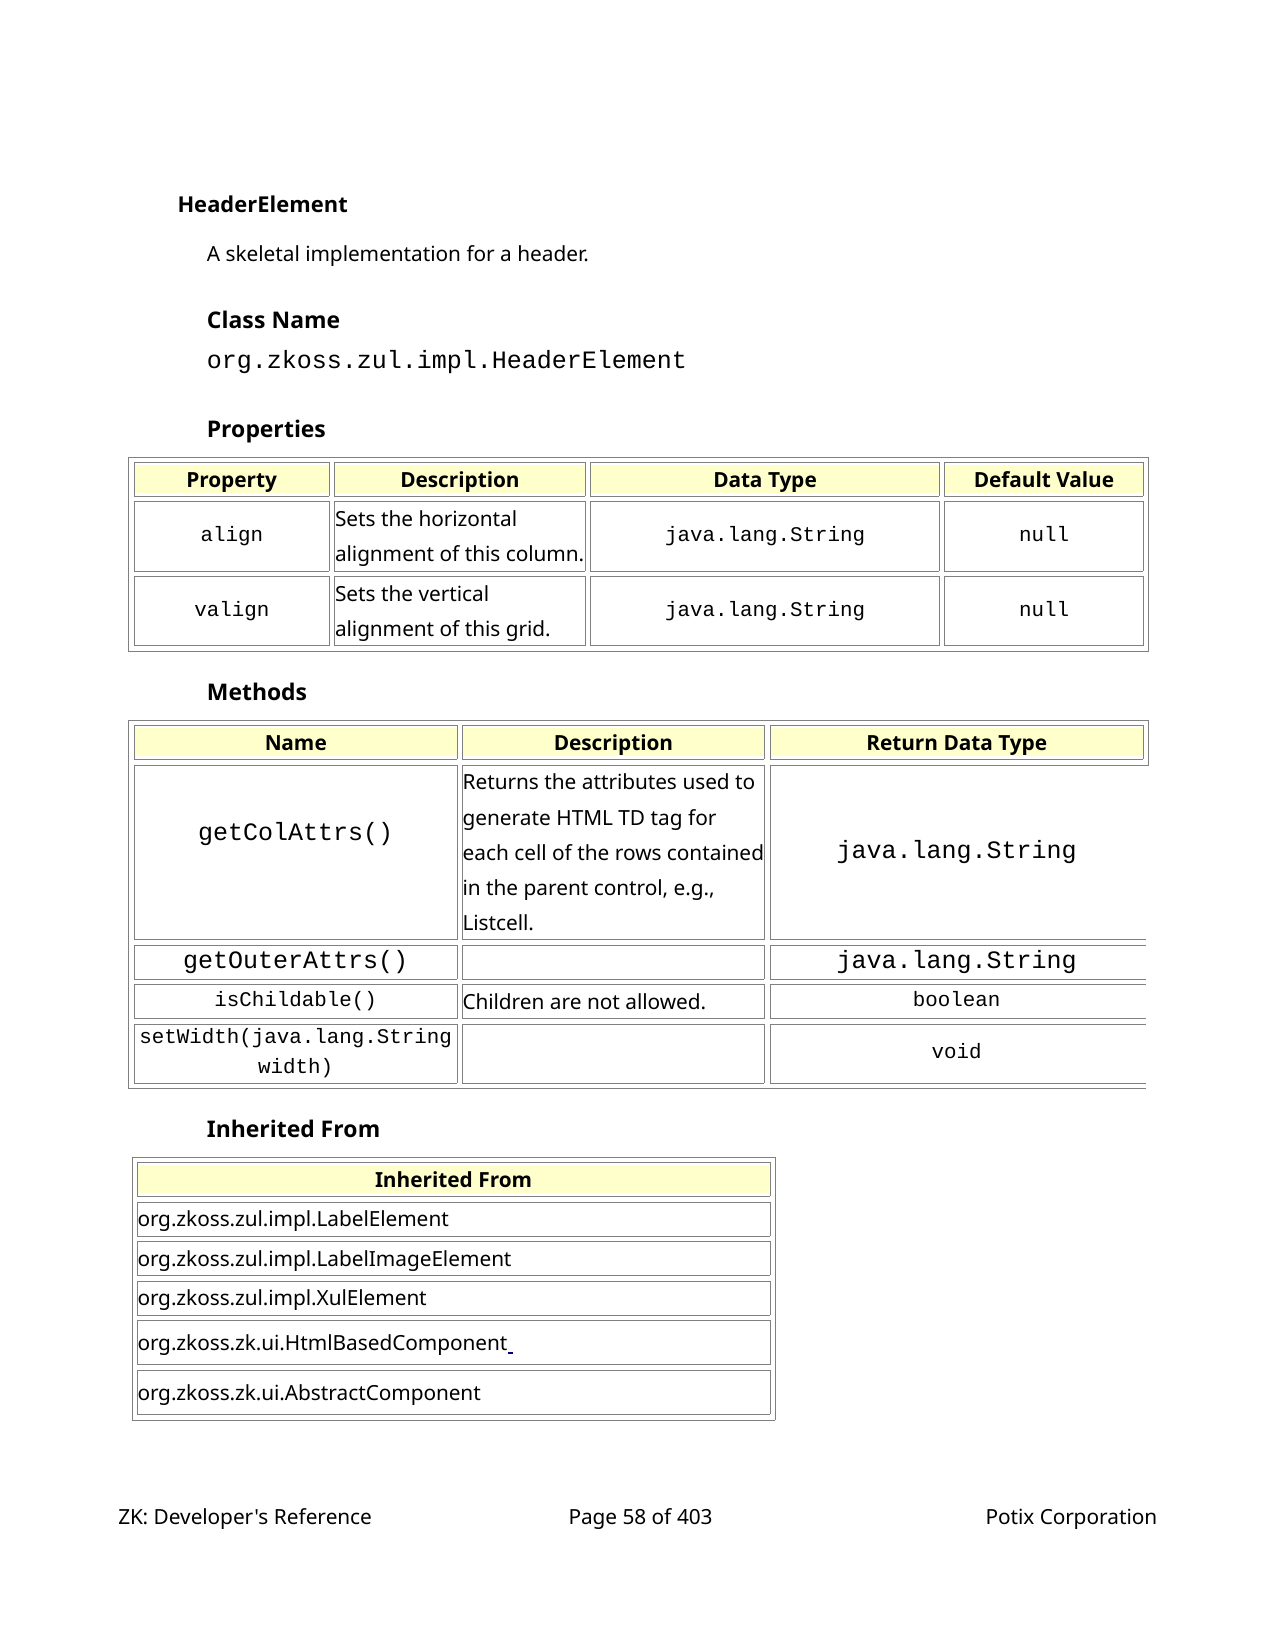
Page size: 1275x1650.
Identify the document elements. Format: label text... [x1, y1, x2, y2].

table_header Name [131, 721, 459, 759]
table_cell [460, 1018, 767, 1082]
table_header Default Value [942, 458, 1146, 496]
table_cell null [942, 496, 1146, 571]
table_cell getColAttrs() [131, 759, 459, 939]
subtitle Methods [207, 676, 1157, 707]
table_cell org.zkoss.zul.impl.LabelImageElement [134, 1236, 772, 1275]
table_cell org.zkoss.zk.ui.HtmlBasedComponent [134, 1315, 772, 1364]
table_header Property [131, 458, 332, 496]
table_cell java.lang.String [767, 759, 1146, 939]
table_cell [463, 946, 764, 979]
table_cell align [131, 496, 332, 571]
table_header Data Type [588, 458, 942, 496]
table_cell Children are not allowed. [460, 979, 767, 1018]
table_header Inherited From [134, 1158, 772, 1196]
table_cell java.lang.String [588, 571, 942, 645]
table_cell void [767, 1018, 1146, 1082]
table_header Description [332, 458, 588, 496]
table_cell org.zkoss.zul.impl.XulElement [134, 1275, 772, 1314]
table_cell org.zkoss.zul.impl.LabelElement [134, 1196, 772, 1236]
subtitle Class Name [207, 304, 1157, 336]
table_cell java.lang.String [767, 939, 1146, 979]
table_header Return Data Type [767, 721, 1146, 759]
table_cell [460, 939, 767, 979]
table_cell getOuterAttrs() [131, 939, 459, 979]
table_cell setWidth(java.lang.String width) [131, 1018, 459, 1082]
table_cell isChildable() [131, 979, 459, 1018]
table_cell org.zkoss.zk.ui.AbstractComponent [134, 1364, 772, 1414]
table_cell [463, 1025, 764, 1082]
table_cell valign [131, 571, 332, 645]
subtitle HeaderElement [177, 189, 1157, 219]
text org.zkoss.zul.impl.HeaderElement [207, 348, 1157, 376]
table_cell Returns the attributes used to generate HTML TD tag for each cell of the rows contained in the parent control, e.g., Listcell. [460, 759, 767, 939]
table_cell Sets the vertical alignment of this grid. [332, 571, 588, 645]
table_header Description [460, 721, 767, 759]
text A skeletal implementation for a header. [207, 239, 1157, 268]
table_cell boolean [767, 979, 1146, 1018]
subtitle Properties [207, 413, 1157, 444]
table_cell null [942, 571, 1146, 645]
table_cell java.lang.String [588, 496, 942, 571]
table_cell Sets the horizontal alignment of this column. [332, 496, 588, 571]
subtitle Inherited From [207, 1113, 1157, 1144]
